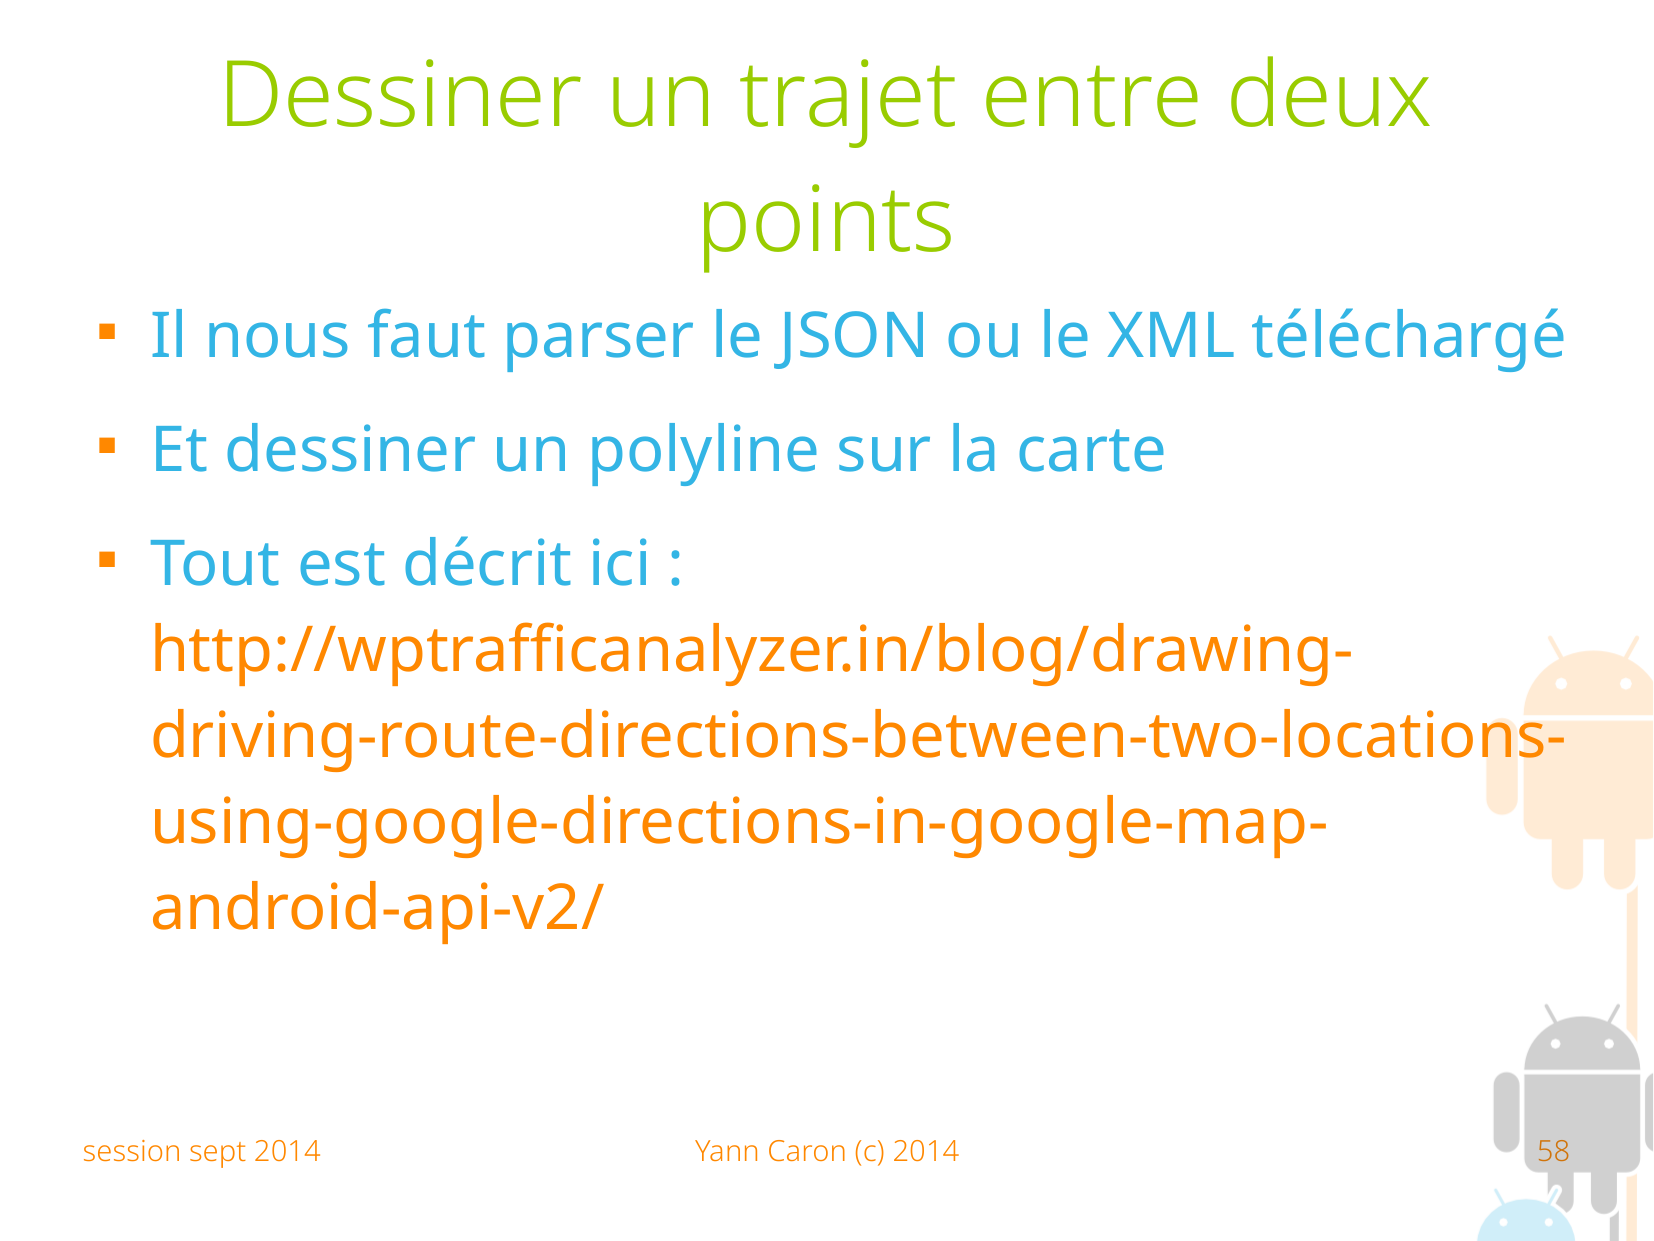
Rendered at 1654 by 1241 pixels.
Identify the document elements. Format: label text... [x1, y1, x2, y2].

list Il nous faut parser le JSON ou le XML téléchargé Et dessiner un polyline sur la carte Tout est décrit ici : http://wptrafficanalyzer.in/blog/drawing-driving-route-directions-between-two-locations-using-google-directions-in-google-map-android-api-v2/ [82, 290, 1571, 1010]
title Dessiner un trajet entre deux points [82, 49, 1571, 257]
picture [240, 423, 1654, 1241]
